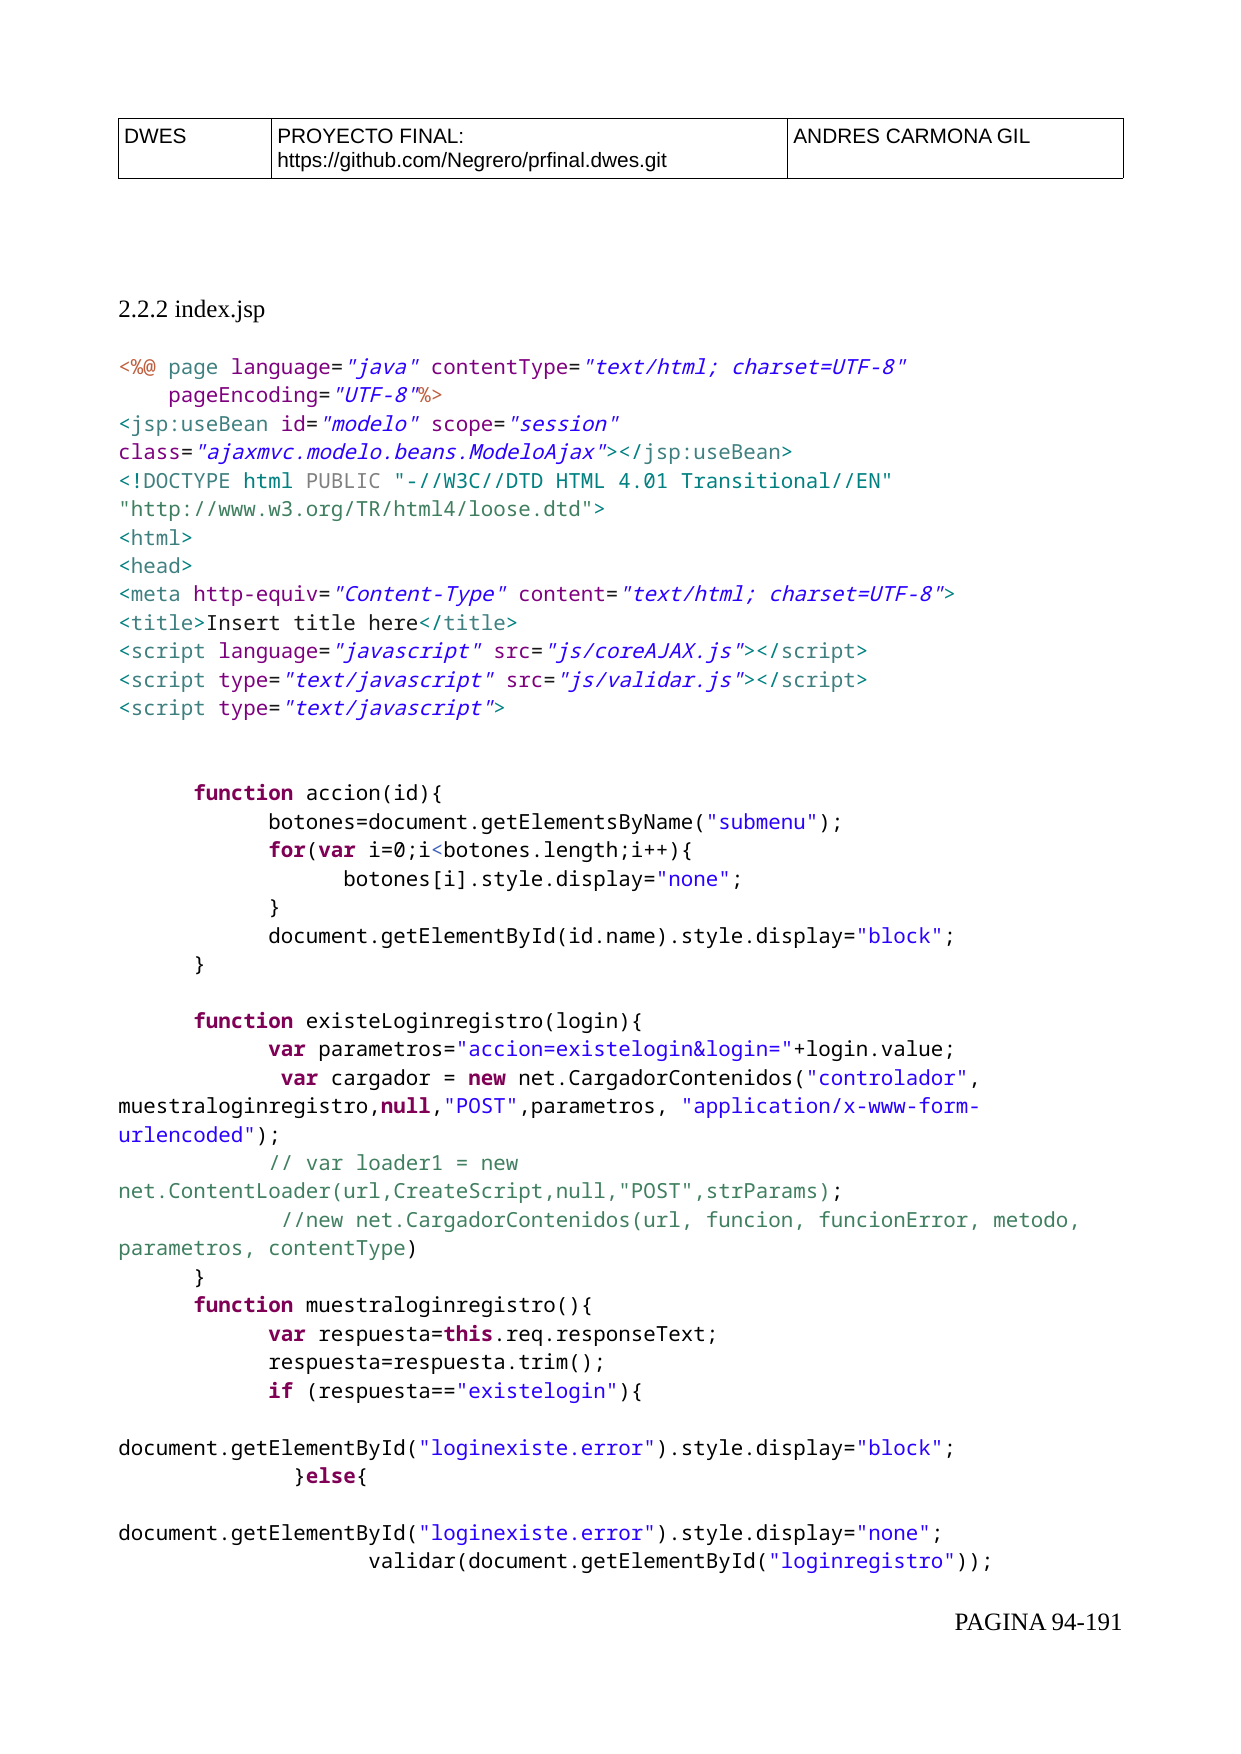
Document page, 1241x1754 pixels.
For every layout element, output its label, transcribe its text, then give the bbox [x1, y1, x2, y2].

text <script language="javascript" src="js/coreAJAX.js"></script> [118, 636, 1122, 665]
text pageEncoding="UTF-8"%> [118, 380, 1122, 409]
text <title>Insert title here</title> [118, 608, 1122, 636]
text function accion(id){ [118, 778, 1122, 807]
text <!DOCTYPE html PUBLIC "-//W3C//DTD HTML 4.01 Transitional//EN" "http://www.w3.org/TR/html4/loose.dtd"> [118, 466, 1122, 523]
text //new net.CargadorContenidos(url, funcion, funcionError, metodo, parametros, contentType) [118, 1205, 1122, 1262]
text <jsp:useBean id="modelo" scope="session" class="ajaxmvc.modelo.beans.ModeloAjax"></jsp:useBean> [118, 409, 1122, 466]
text document.getElementById("loginexiste.error").style.display="none"; [118, 1489, 1122, 1546]
text } [118, 1262, 1122, 1290]
text function muestraloginregistro(){ [118, 1290, 1122, 1319]
text var cargador = new net.CargadorContenidos("controlador", muestraloginregistro,null,"POST",parametros, "application/x-www-form-urlencoded"); [118, 1063, 1122, 1148]
text // var loader1 = new net.ContentLoader(url,CreateScript,null,"POST",strParams); [118, 1148, 1122, 1205]
text document.getElementById("loginexiste.error").style.display="block"; [118, 1404, 1122, 1461]
text <%@ page language="java" contentType="text/html; charset=UTF-8" [118, 352, 1122, 380]
text }else{ [118, 1461, 1122, 1489]
text <meta http-equiv="Content-Type" content="text/html; charset=UTF-8"> [118, 579, 1122, 608]
text document.getElementById(id.name).style.display="block"; [118, 921, 1122, 949]
text <head> [118, 551, 1122, 579]
text } [118, 949, 1122, 978]
text <html> [118, 523, 1122, 551]
text <script type="text/javascript" src="js/validar.js"></script> [118, 665, 1122, 693]
text botones[i].style.display="none"; [118, 864, 1122, 892]
text validar(document.getElementById("loginregistro")); [118, 1546, 1122, 1575]
text respuesta=respuesta.trim(); [118, 1347, 1122, 1376]
text var parametros="accion=existelogin&login="+login.value; [118, 1034, 1122, 1063]
text function existeLoginregistro(login){ [118, 1006, 1122, 1034]
text for(var i=0;i<botones.length;i++){ [118, 835, 1122, 864]
text } [118, 892, 1122, 921]
text 2.2.2 index.jsp [118, 294, 1122, 323]
text if (respuesta=="existelogin"){ [118, 1376, 1122, 1404]
text var respuesta=this.req.responseText; [118, 1319, 1122, 1347]
text <script type="text/javascript"> [118, 693, 1122, 722]
text botones=document.getElementsByName("submenu"); [118, 807, 1122, 835]
